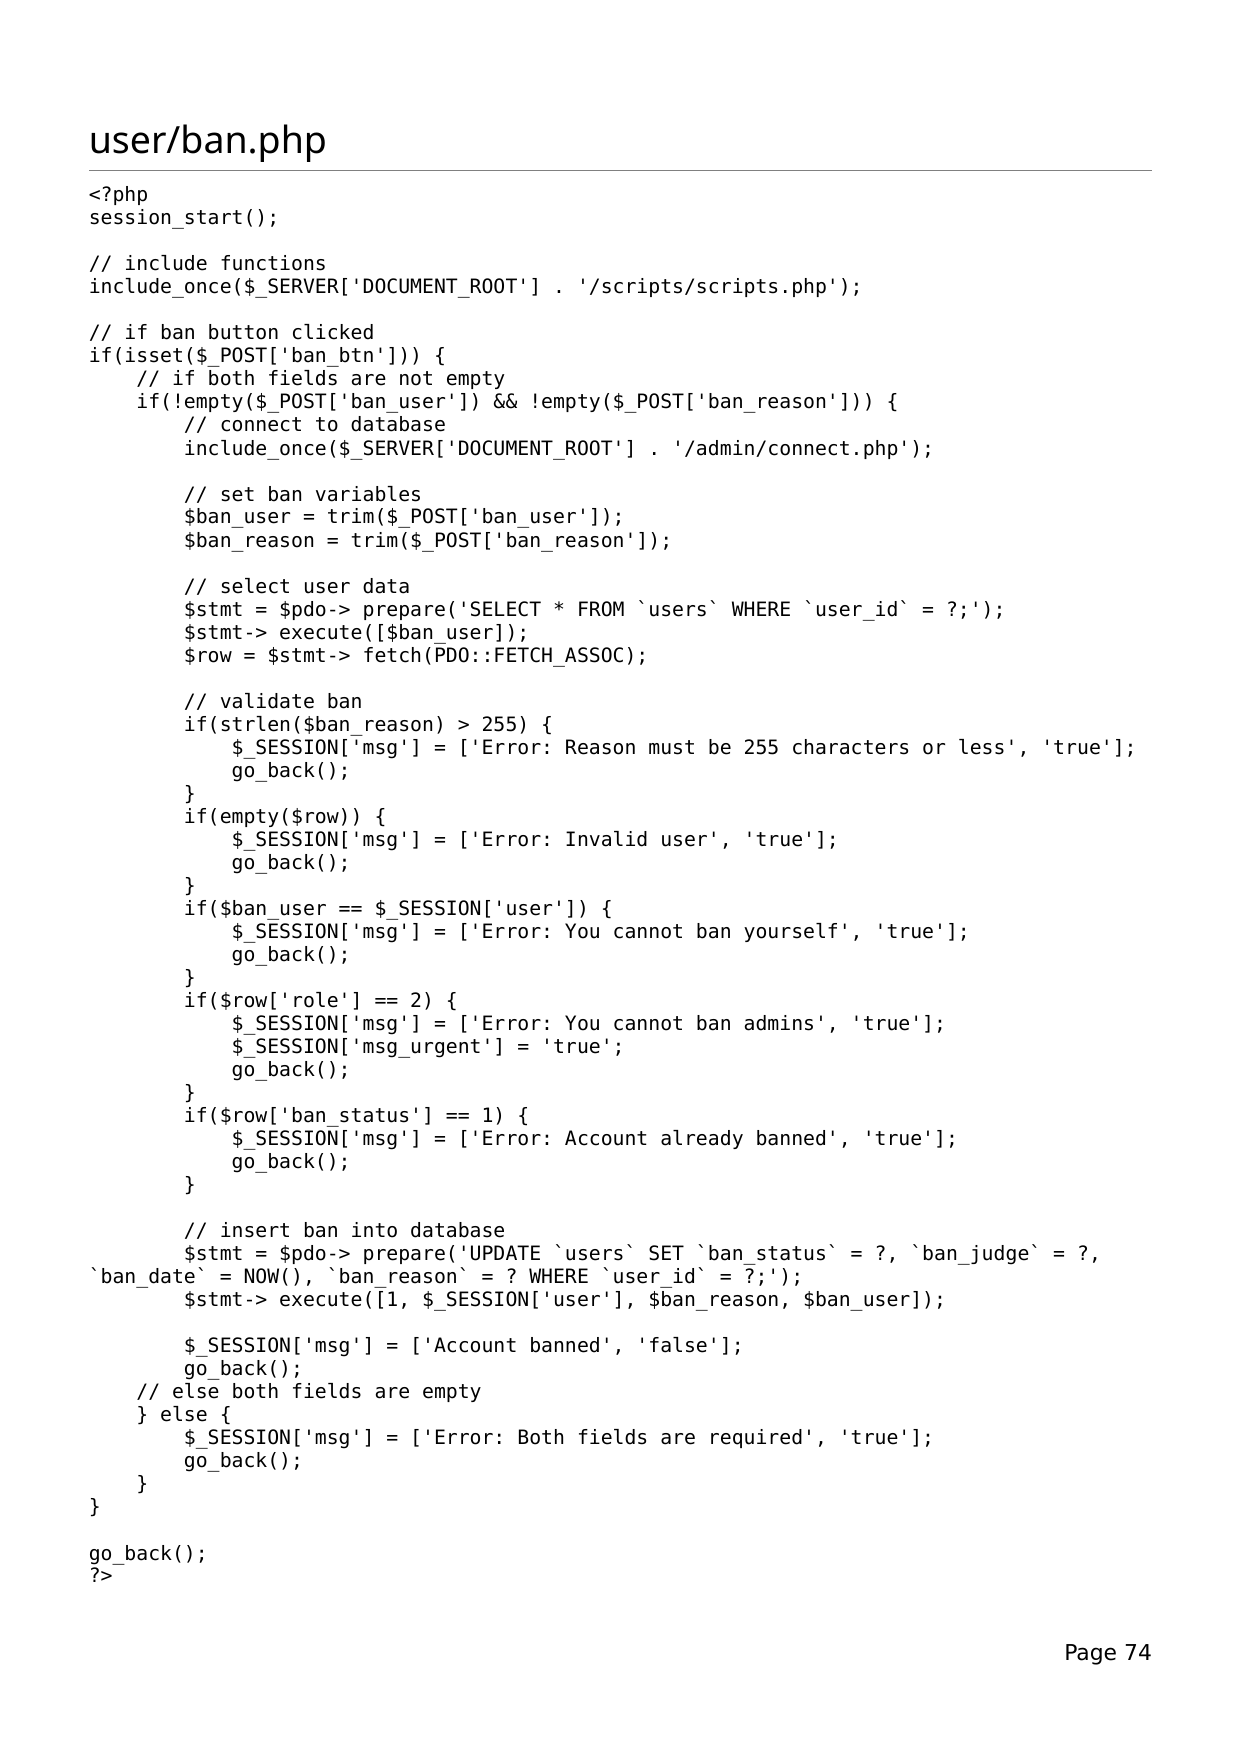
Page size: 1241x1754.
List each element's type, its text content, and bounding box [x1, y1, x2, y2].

text go_back(); [88, 759, 1152, 782]
text } [88, 1496, 1152, 1518]
text if($ban_user == $_SESSION['user']) { [88, 897, 1152, 920]
text $_SESSION['msg'] = ['Error: Invalid user', 'true']; [88, 828, 1152, 851]
text if(isset($_POST['ban_btn'])) { [88, 344, 1152, 367]
text if($row['role'] == 2) { [88, 989, 1152, 1012]
text if(strlen($ban_reason) > 255) { [88, 713, 1152, 736]
text go_back(); [88, 1449, 1152, 1472]
subtitle user/ban.php [88, 113, 1152, 171]
text ?> [88, 1564, 1152, 1588]
text // if ban button clicked [88, 321, 1152, 344]
text } [88, 782, 1152, 805]
text if(empty($row)) { [88, 805, 1152, 828]
text // select user data [88, 575, 1152, 598]
text $_SESSION['msg'] = ['Error: You cannot ban admins', 'true']; [88, 1012, 1152, 1035]
text // connect to database [88, 413, 1152, 437]
text } else { [88, 1403, 1152, 1426]
text $_SESSION['msg'] = ['Error: Reason must be 255 characters or less', 'true']; [88, 736, 1152, 759]
text } [88, 1173, 1152, 1196]
text if($row['ban_status'] == 1) { [88, 1104, 1152, 1127]
text go_back(); [88, 1150, 1152, 1173]
text $row = $stmt-> fetch(PDO::FETCH_ASSOC); [88, 644, 1152, 667]
text go_back(); [88, 851, 1152, 874]
text // else both fields are empty [88, 1380, 1152, 1403]
text $stmt-> execute([$ban_user]); [88, 621, 1152, 644]
text // insert ban into database [88, 1219, 1152, 1242]
text $ban_user = trim($_POST['ban_user']); [88, 506, 1152, 529]
text if(!empty($_POST['ban_user']) && !empty($_POST['ban_reason'])) { [88, 391, 1152, 413]
text $stmt = $pdo-> prepare('UPDATE `users` SET `ban_status` = ?, `ban_judge` = ?, `ban_date` = NOW(), `ban_reason` = ? WHERE `user_id` = ?;'); [88, 1242, 1152, 1288]
text session_start(); [88, 206, 1152, 229]
text $_SESSION['msg'] = ['Account banned', 'false']; [88, 1334, 1152, 1357]
text include_once($_SERVER['DOCUMENT_ROOT'] . '/admin/connect.php'); [88, 437, 1152, 459]
text // include functions [88, 252, 1152, 275]
text go_back(); [88, 1357, 1152, 1380]
text go_back(); [88, 943, 1152, 966]
text go_back(); [88, 1542, 1152, 1564]
text } [88, 1081, 1152, 1104]
text $_SESSION['msg'] = ['Error: Account already banned', 'true']; [88, 1127, 1152, 1150]
text include_once($_SERVER['DOCUMENT_ROOT'] . '/scripts/scripts.php'); [88, 275, 1152, 298]
text // set ban variables [88, 483, 1152, 506]
text $_SESSION['msg'] = ['Error: Both fields are required', 'true']; [88, 1426, 1152, 1449]
text } [88, 1472, 1152, 1496]
text $stmt = $pdo-> prepare('SELECT * FROM `users` WHERE `user_id` = ?;'); [88, 598, 1152, 621]
text $stmt-> execute([1, $_SESSION['user'], $ban_reason, $ban_user]); [88, 1288, 1152, 1311]
text } [88, 874, 1152, 897]
text <?php [88, 183, 1152, 206]
text } [88, 966, 1152, 989]
text $ban_reason = trim($_POST['ban_reason']); [88, 529, 1152, 552]
text $_SESSION['msg_urgent'] = 'true'; [88, 1035, 1152, 1058]
text go_back(); [88, 1058, 1152, 1081]
text // if both fields are not empty [88, 367, 1152, 391]
text // validate ban [88, 690, 1152, 713]
text $_SESSION['msg'] = ['Error: You cannot ban yourself', 'true']; [88, 920, 1152, 943]
